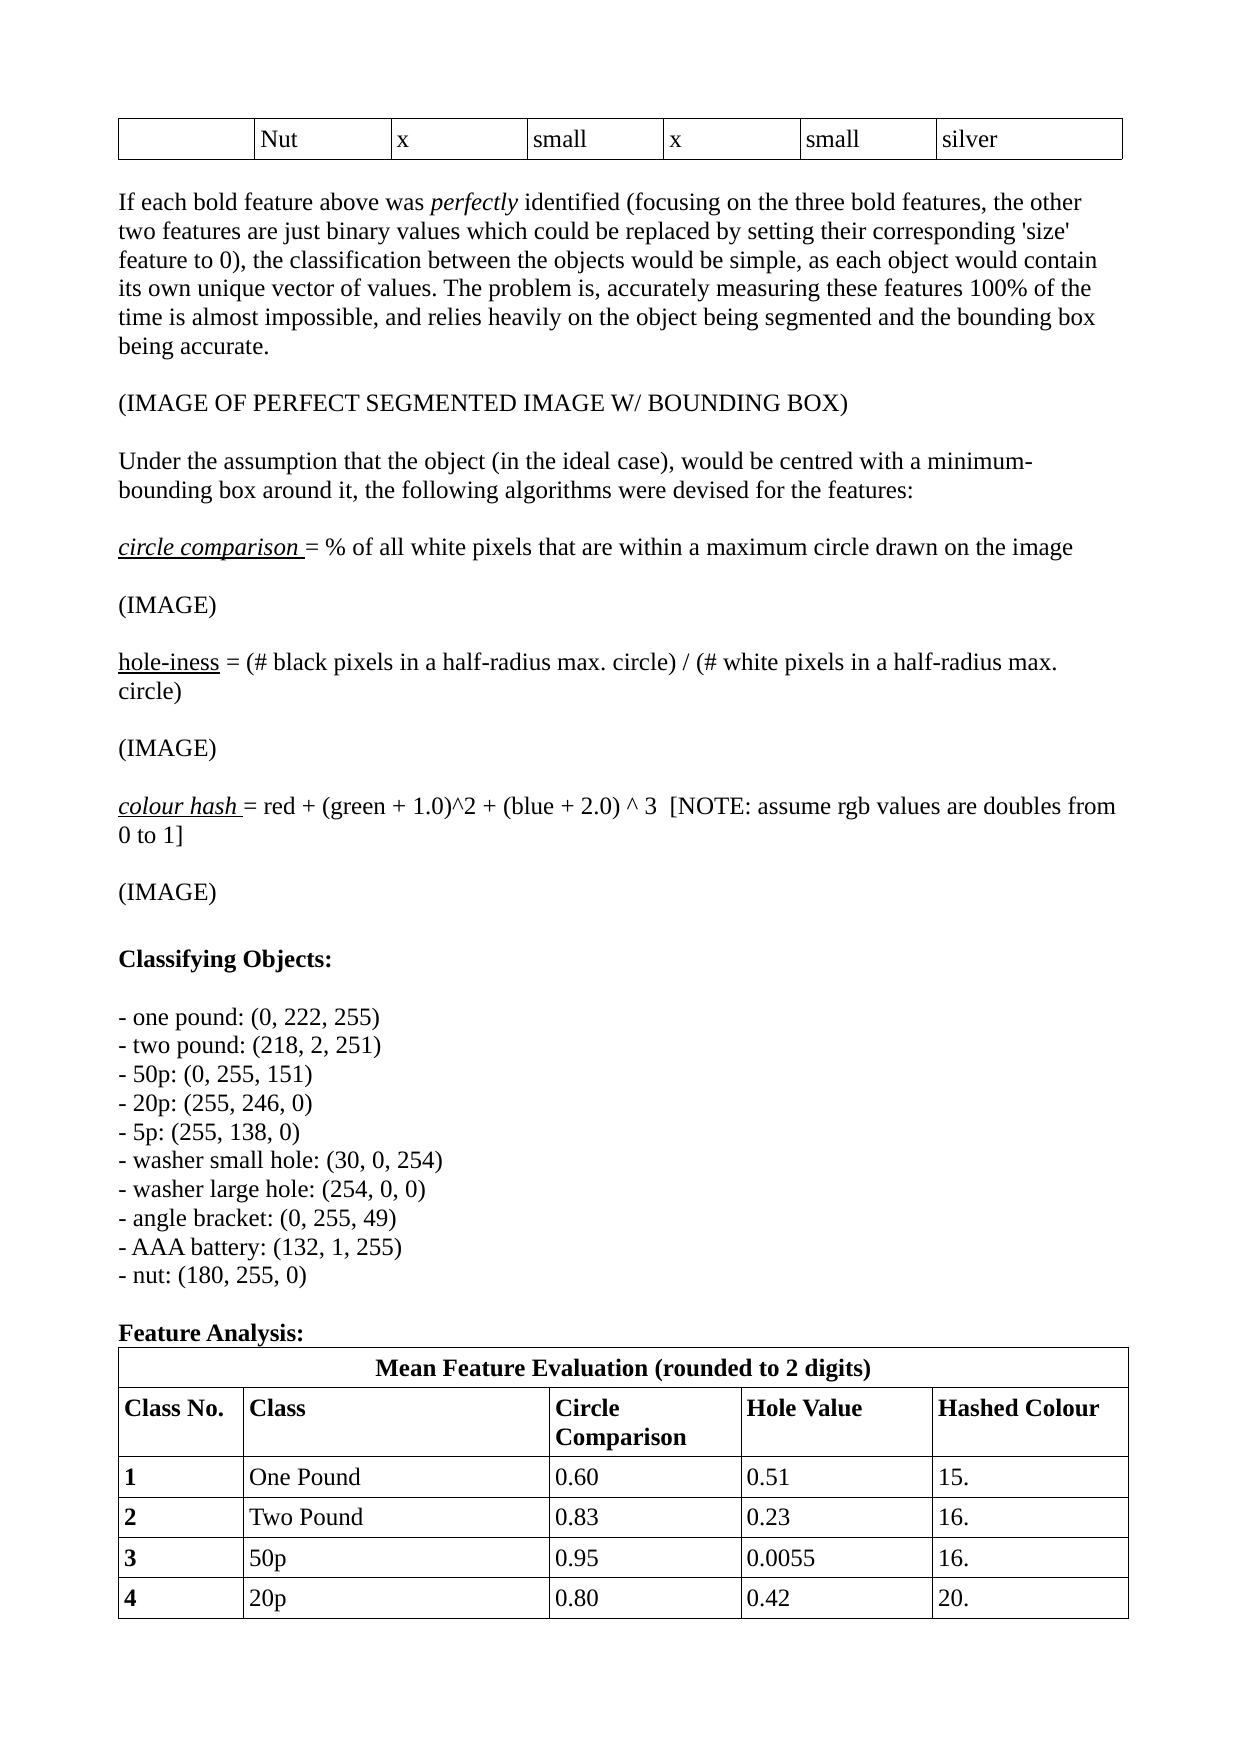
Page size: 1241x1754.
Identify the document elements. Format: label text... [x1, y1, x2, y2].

text (IMAGE) [118, 733, 1122, 762]
text Classifying Objects: [118, 944, 1122, 973]
table_cell 0.42 [742, 1578, 932, 1617]
table_cell Hole Value [742, 1388, 932, 1456]
table_cell Hashed Colour [933, 1388, 1128, 1456]
table_cell 16. [933, 1498, 1128, 1537]
table_cell silver [937, 119, 1122, 158]
text - 50p: (0, 255, 151) [118, 1059, 1122, 1088]
table_cell 0.0055 [742, 1538, 932, 1577]
text - two pound: (218, 2, 251) [118, 1031, 1122, 1059]
text If each bold feature above was perfectly identified (focusing on the three bold features, the other two features are just binary values which could be replaced by setting their corresponding 'size' feature to 0), the classification between the objects would be simple, as each object would contain its own unique vector of values. The problem is, accurately measuring these features 100% of the time is almost impossible, and relies heavily on the object being segmented and the bounding box being accurate. [118, 187, 1122, 360]
table_cell 16. [933, 1538, 1128, 1577]
table_cell 2 [119, 1498, 243, 1537]
table_cell 0.80 [550, 1578, 741, 1617]
text Under the assumption that the object (in the ideal case), would be centred with a minimum-bounding box around it, the following algorithms were devised for the features: [118, 446, 1122, 503]
table_cell small [801, 119, 936, 158]
text - AAA battery: (132, 1, 255) [118, 1232, 1122, 1261]
text colour hash = red + (green + 1.0)^2 + (blue + 2.0) ^ 3 [NOTE: assume rgb values are doubles from 0 to 1] [118, 791, 1122, 848]
table_cell 3 [119, 1538, 243, 1577]
table_cell 0.60 [550, 1457, 741, 1497]
text (IMAGE) [118, 877, 1122, 906]
text (IMAGE OF PERFECT SEGMENTED IMAGE W/ BOUNDING BOX) [118, 388, 1122, 417]
table_cell x [392, 119, 527, 158]
table_cell Class [244, 1388, 549, 1456]
table_cell 20. [933, 1578, 1128, 1617]
table_cell One Pound [244, 1457, 549, 1497]
table_cell Class No. [119, 1388, 243, 1456]
table_cell 0.51 [742, 1457, 932, 1497]
text (IMAGE) [118, 590, 1122, 618]
text - washer large hole: (254, 0, 0) [118, 1174, 1122, 1203]
table_cell 0.83 [550, 1498, 741, 1537]
table_cell small [528, 119, 663, 158]
text - 5p: (255, 138, 0) [118, 1117, 1122, 1146]
text - nut: (180, 255, 0) [118, 1261, 1122, 1289]
text circle comparison = % of all white pixels that are within a maximum circle drawn on the image [118, 532, 1122, 561]
text hole-iness = (# black pixels in a half-radius max. circle) / (# white pixels in a half-radius max. circle) [118, 647, 1122, 705]
table_cell 0.95 [550, 1538, 741, 1577]
table_cell x [664, 119, 800, 158]
text - one pound: (0, 222, 255) [118, 1002, 1122, 1031]
text - angle bracket: (0, 255, 49) [118, 1203, 1122, 1232]
table_cell 0.23 [742, 1498, 932, 1537]
text - washer small hole: (30, 0, 254) [118, 1146, 1122, 1174]
table_cell Circle Comparison [550, 1388, 741, 1456]
table_cell 20p [244, 1578, 549, 1617]
table_cell Nut [255, 119, 391, 158]
text Feature Analysis: [118, 1318, 1122, 1347]
table_cell Two Pound [244, 1498, 549, 1537]
table_cell 50p [244, 1538, 549, 1577]
table_cell 4 [119, 1578, 243, 1617]
table_cell [119, 119, 254, 158]
text - 20p: (255, 246, 0) [118, 1088, 1122, 1117]
table_cell 1 [119, 1457, 243, 1497]
table_cell 15. [933, 1457, 1128, 1497]
table_header Mean Feature Evaluation (rounded to 2 digits) [119, 1348, 1128, 1387]
